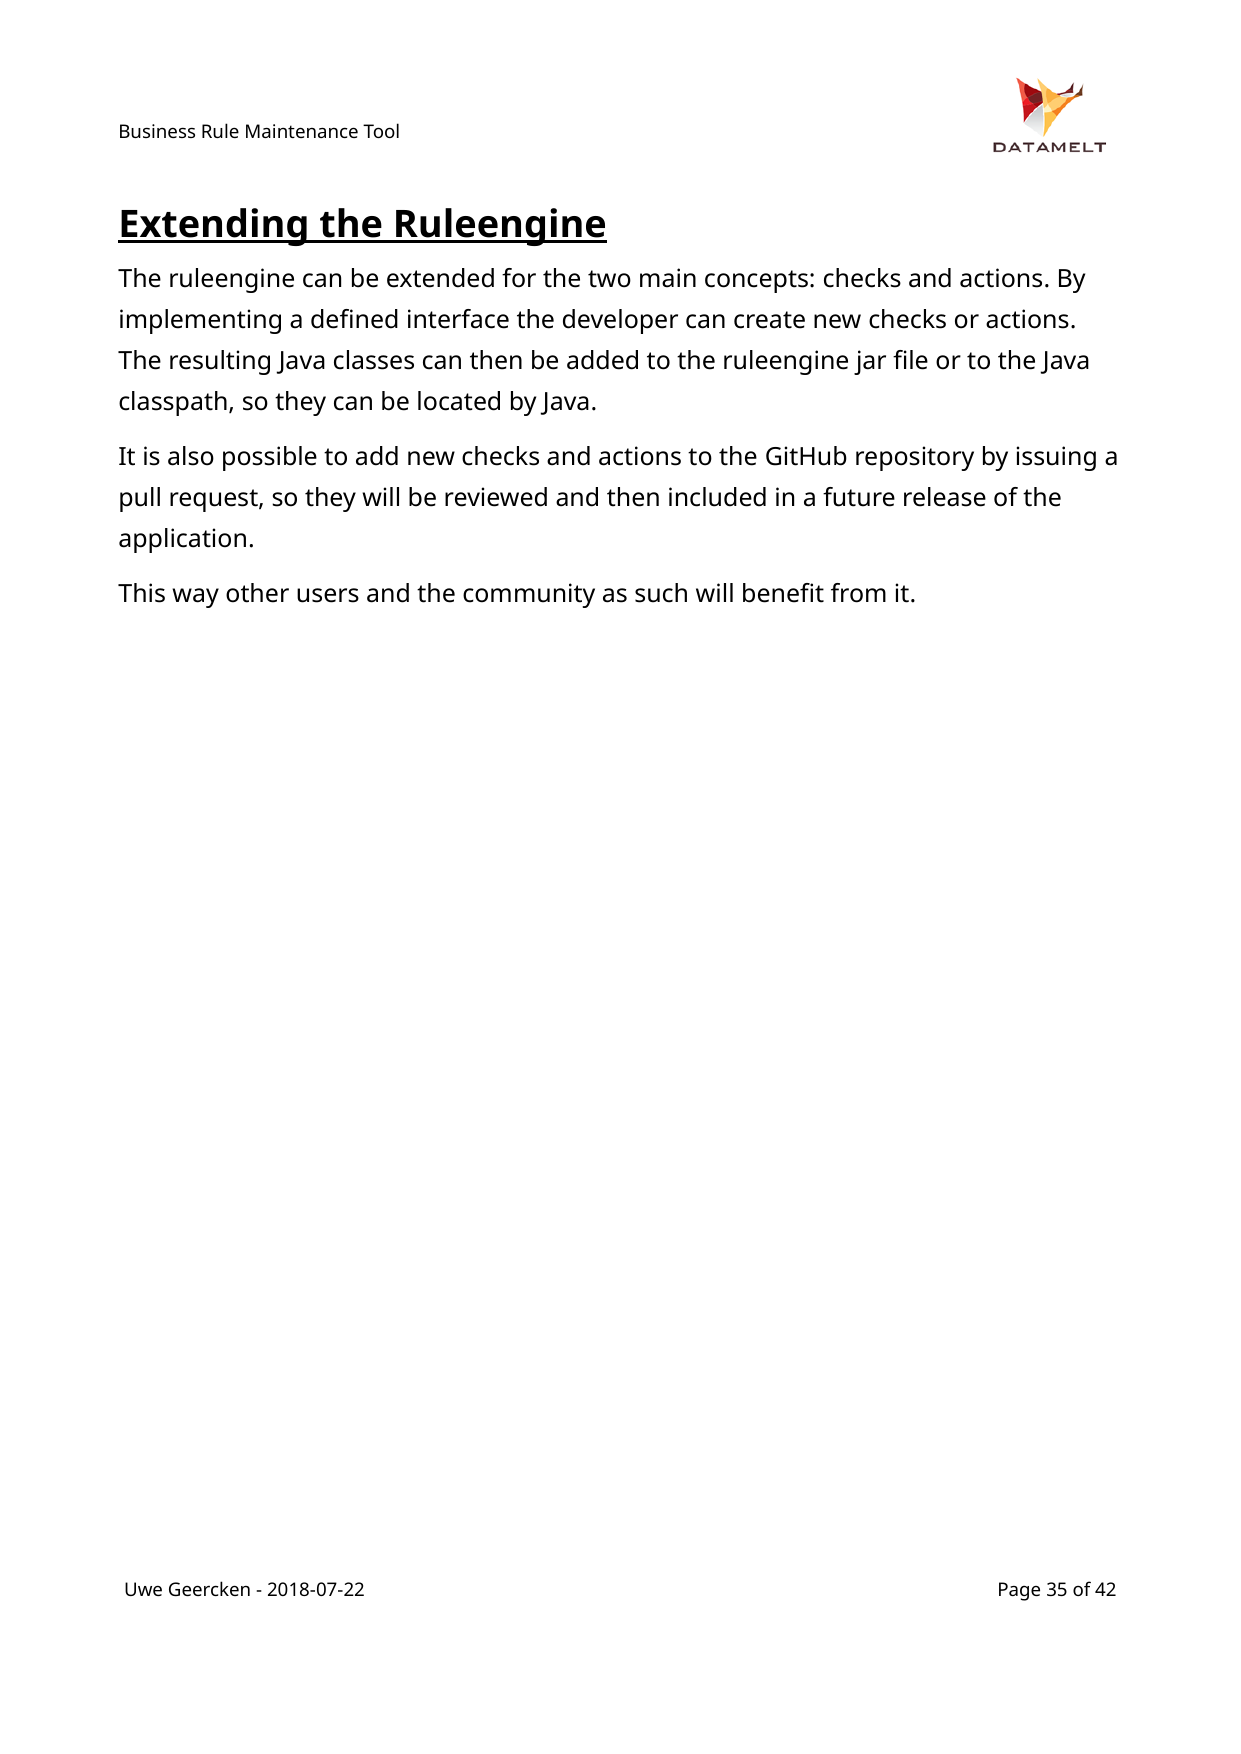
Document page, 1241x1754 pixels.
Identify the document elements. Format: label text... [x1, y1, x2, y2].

subtitle Extending the Ruleengine [118, 197, 1122, 248]
text This way other users and the community as such will benefit from it. [118, 576, 1122, 610]
picture [992, 69, 1107, 160]
text It is also possible to add new checks and actions to the GitHub repository by issuing a pull request, so they will be reviewed and then included in a future release of the application. [118, 439, 1122, 554]
text The ruleengine can be extended for the two main concepts: checks and actions. By implementing a defined interface the developer can create new checks or actions. The resulting Java classes can then be added to the ruleengine jar file or to the Java classpath, so they can be located by Java. [118, 261, 1122, 417]
